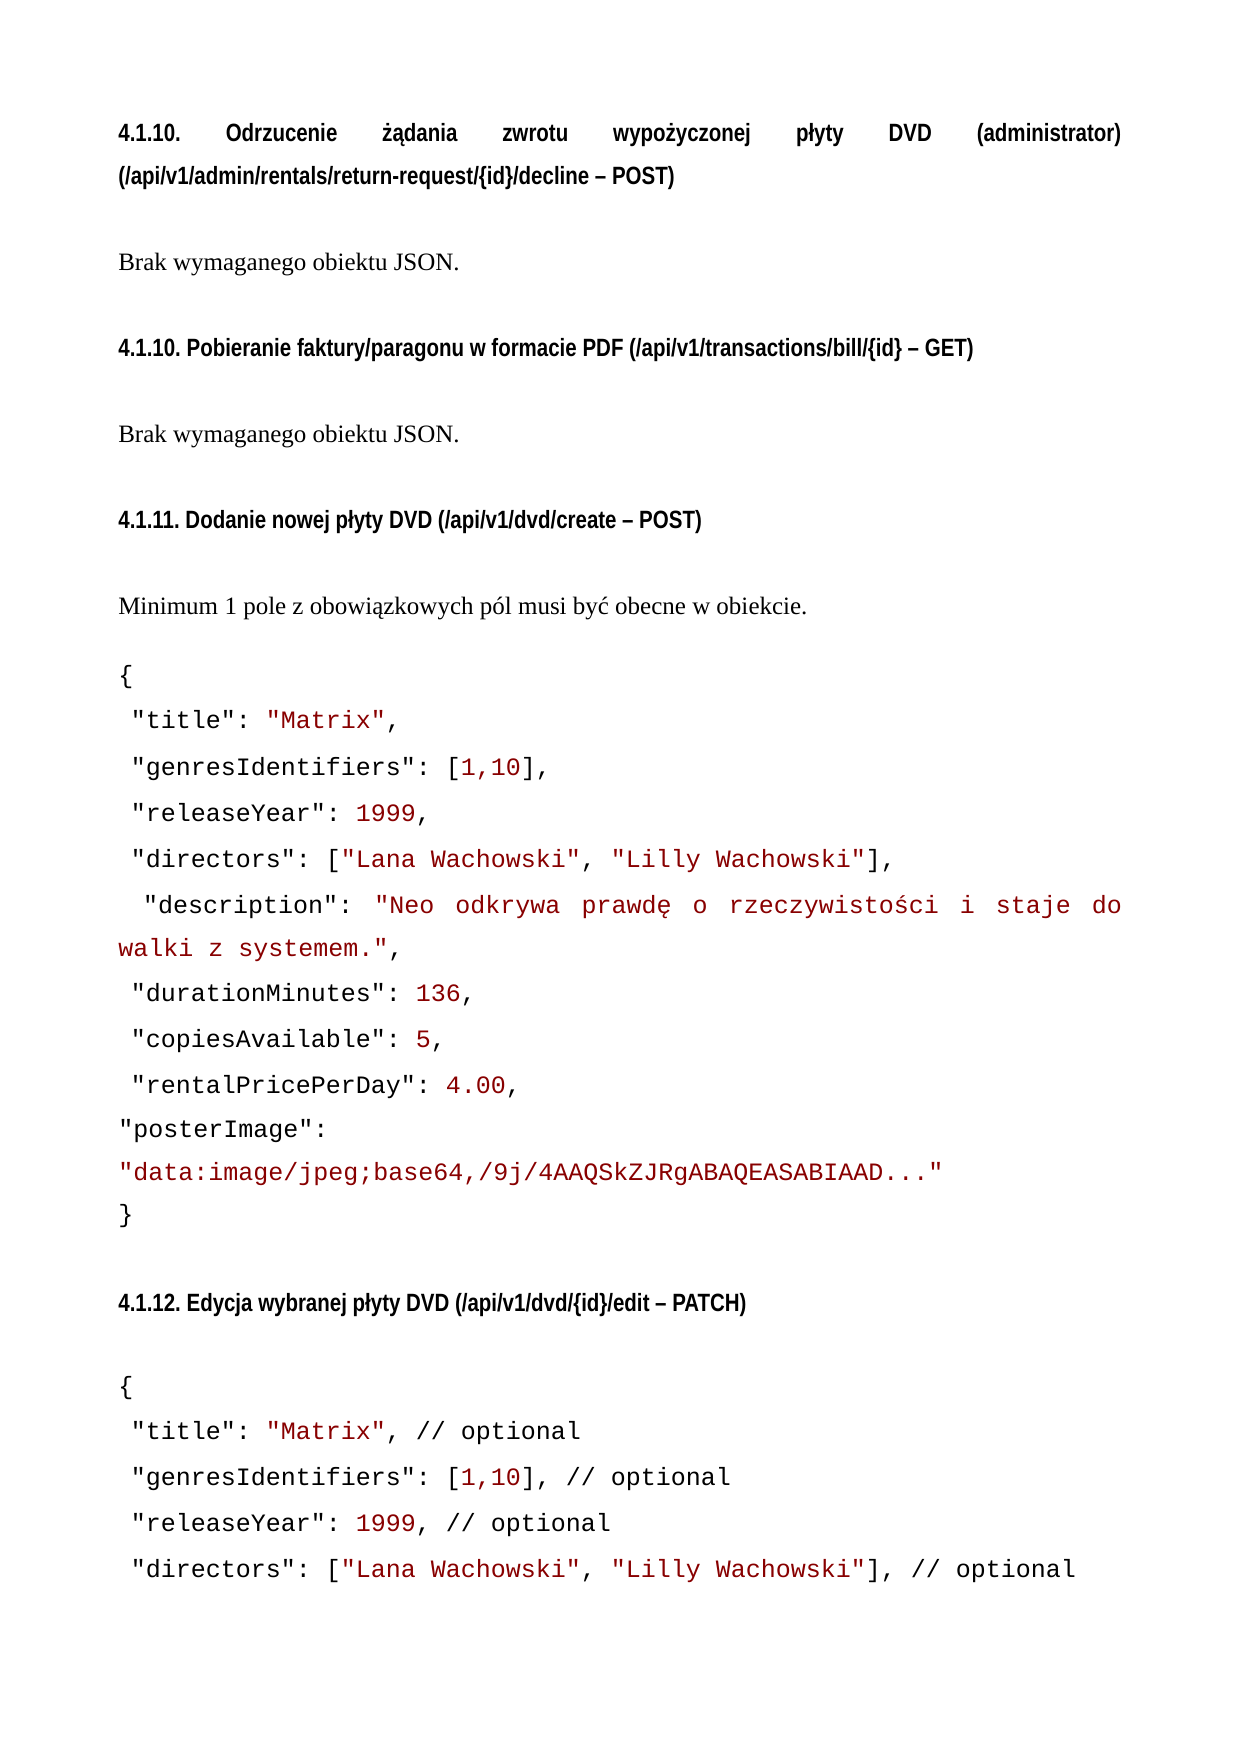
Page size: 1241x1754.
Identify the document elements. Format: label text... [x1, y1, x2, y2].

text "posterImage": "data:image/jpeg;base64,/9j/4AAQSkZJRgABAQEASABIAAD..." [118, 1117, 1122, 1188]
text "directors": ["Lana Wachowski", "Lilly Wachowski"], [118, 844, 1122, 875]
text 4.1.12. Edycja wybranej płyty DVD (/api/v1/dvd/{id}/edit – PATCH) [118, 1287, 1122, 1316]
text "releaseYear": 1999, [118, 798, 1122, 829]
text "description": "Neo odkrywa prawdę o rzeczywistości i staje do walki z systemem.", [118, 891, 1122, 964]
text Brak wymaganego obiektu JSON. [118, 419, 1122, 448]
text Brak wymaganego obiektu JSON. [118, 247, 1122, 276]
text 4.1.10. Odrzucenie żądania zwrotu wypożyczonej płyty DVD (administrator) (/api/v1/admin/rentals/return-request/{id}/decline – POST) [118, 118, 1122, 190]
text "durationMinutes": 136, [118, 978, 1122, 1009]
text "directors": ["Lana Wachowski", "Lilly Wachowski"], // optional [118, 1554, 1122, 1585]
text { [118, 1373, 1122, 1402]
text "copiesAvailable": 5, [118, 1024, 1122, 1055]
text "rentalPricePerDay": 4.00, [118, 1071, 1122, 1101]
text { [118, 663, 1122, 691]
text 4.1.11. Dodanie nowej płyty DVD (/api/v1/dvd/create – POST) [118, 505, 1122, 534]
text } [118, 1202, 1122, 1230]
text 4.1.10. Pobieranie faktury/paragonu w formacie PDF (/api/v1/transactions/bill/{id} – GET) [118, 333, 1122, 362]
text "genresIdentifiers": [1,10], // optional [118, 1462, 1122, 1493]
text "title": "Matrix", // optional [118, 1416, 1122, 1447]
text "title": "Matrix", [118, 706, 1122, 736]
text "releaseYear": 1999, // optional [118, 1508, 1122, 1539]
text Minimum 1 pole z obowiązkowych pól musi być obecne w obiekcie. [118, 591, 1122, 620]
text "genresIdentifiers": [1,10], [118, 752, 1122, 783]
